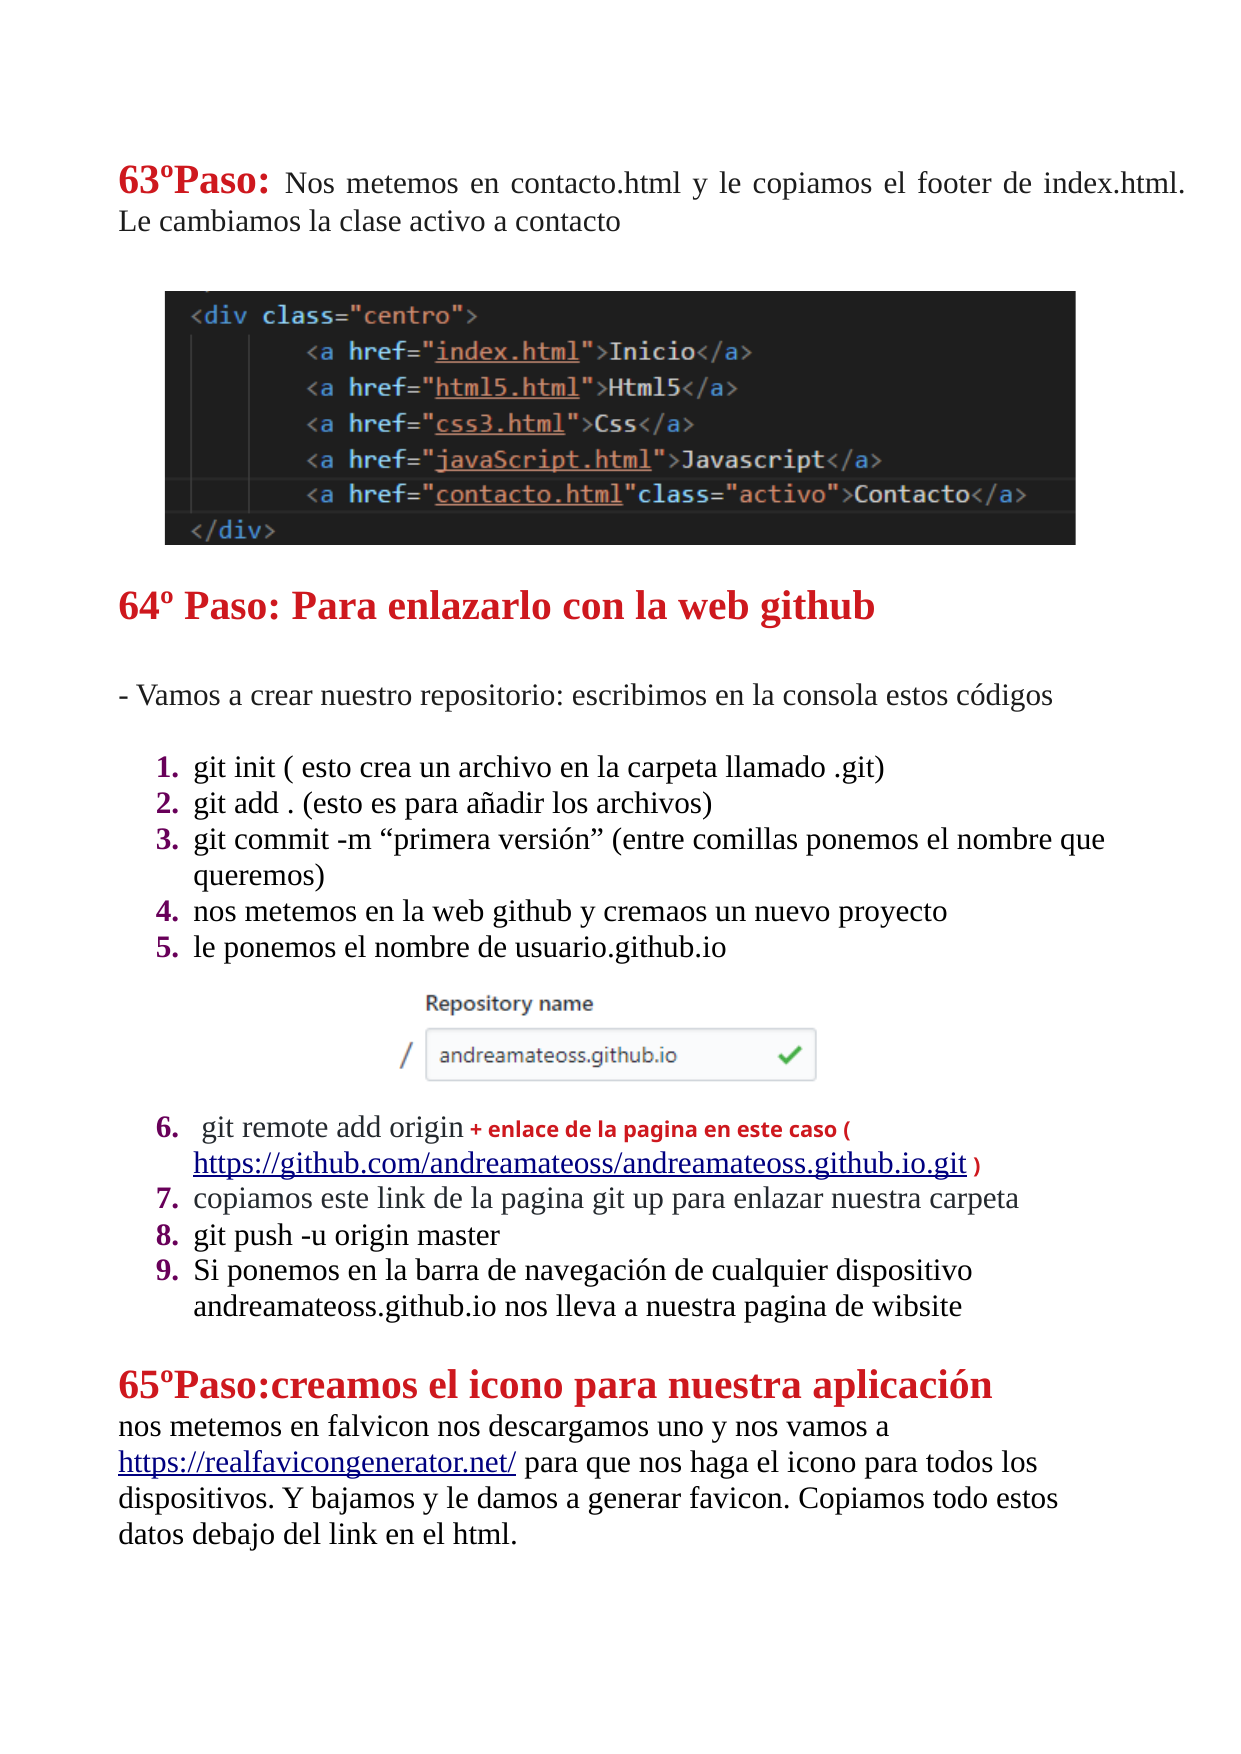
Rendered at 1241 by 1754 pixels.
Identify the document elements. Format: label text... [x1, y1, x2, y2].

picture [164, 291, 1076, 545]
list copiamos este link de la pagina git up para enlazar nuestra carpeta [156, 1180, 1122, 1216]
list git push -u origin master [156, 1216, 1122, 1252]
picture [399, 964, 842, 1094]
text - Vamos a crear nuestro repositorio: escribimos en la consola estos códigos [118, 677, 1187, 713]
text 65ºPaso:creamos el icono para nuestra aplicación [118, 1359, 1122, 1407]
list git remote add origin + enlace de la pagina en este caso ( https://github.com/andreamateoss/andreamateoss.github.io.git ) [156, 1108, 1122, 1180]
list Si ponemos en la barra de navegación de cualquier dispositivo andreamateoss.github.io nos lleva a nuestra pagina de wibsite [156, 1252, 1122, 1323]
text nos metemos en falvicon nos descargamos uno y nos vamos a https://realfavicongenerator.net/ para que nos haga el icono para todos los dispositivos. Y bajamos y le damos a generar favicon. Copiamos todo estos datos debajo del link en el html. [118, 1407, 1122, 1551]
list nos metemos en la web github y cremaos un nuevo proyecto [156, 892, 1122, 928]
list git init ( esto crea un archivo en la carpeta llamado .git) [156, 748, 1122, 784]
list le ponemos el nombre de usuario.github.io [156, 928, 1122, 964]
list git add . (esto es para añadir los archivos) [156, 784, 1122, 820]
text 63ºPaso: Nos metemos en contacto.html y le copiamos el footer de index.html. Le cambiamos la clase activo a contacto [118, 154, 1187, 238]
text 64º Paso: Para enlazarlo con la web github [118, 581, 1187, 629]
list git commit -m “primera versión” (entre comillas ponemos el nombre que queremos) [156, 820, 1122, 892]
